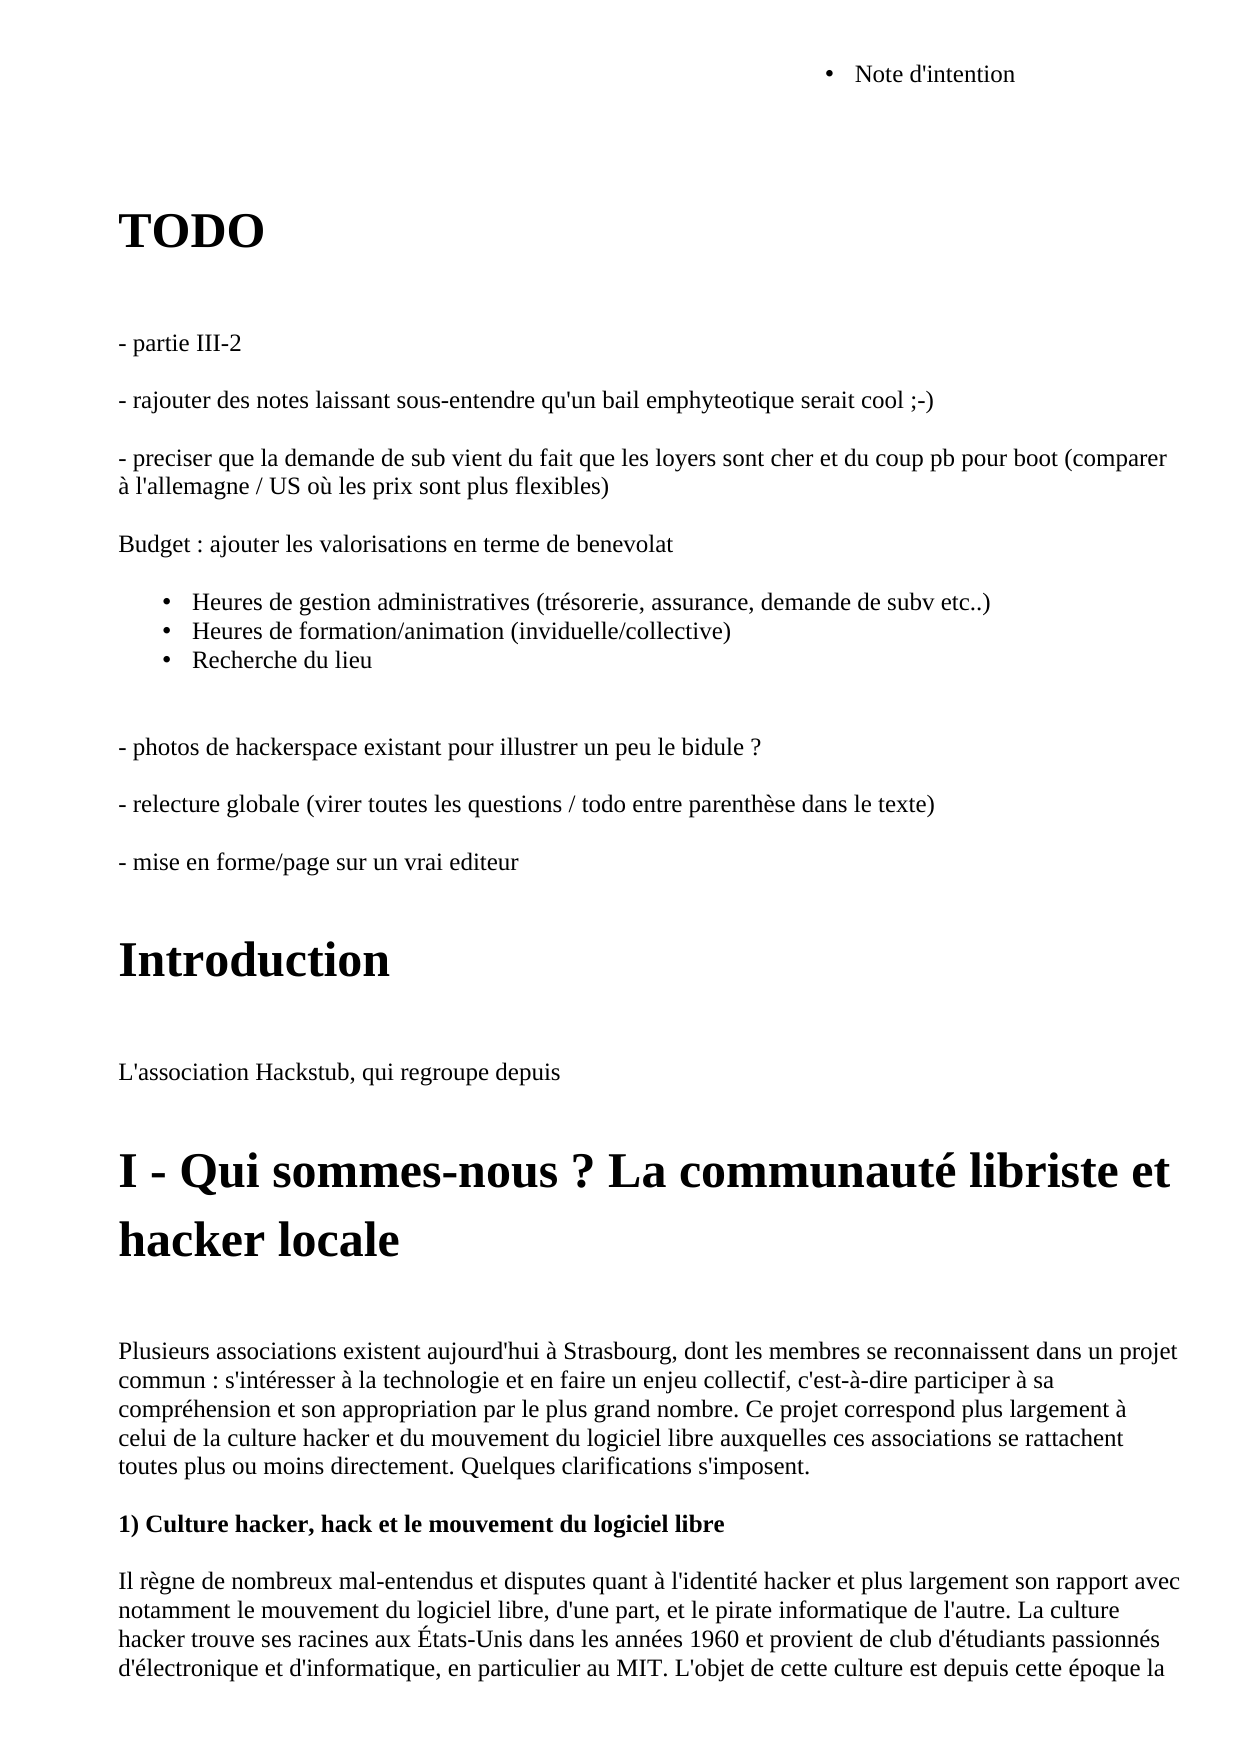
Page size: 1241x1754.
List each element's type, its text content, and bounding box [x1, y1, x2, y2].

text - photos de hackerspace existant pour illustrer un peu le bidule ? - relecture globale (virer toutes les questions / todo entre parenthèse dans le texte) - mise en forme/page sur un vrai editeur [118, 703, 1181, 875]
text L'association Hackstub, qui regroupe depuis [118, 1028, 1181, 1086]
list Recherche du lieu [162, 645, 1181, 673]
subtitle Introduction [118, 930, 1181, 987]
subtitle I - Qui sommes-nous ? La communauté libriste et hacker locale [118, 1140, 1181, 1267]
list Heures de formation/animation (inviduelle/collective) [162, 616, 1181, 645]
list Note d'intention [825, 59, 1181, 88]
list Heures de gestion administratives (trésorerie, assurance, demande de subv etc..) [162, 587, 1181, 616]
subtitle TODO [118, 201, 1181, 258]
text - partie III-2 - rajouter des notes laissant sous-entendre qu'un bail emphyteotique serait cool ;-) - preciser que la demande de sub vient du fait que les loyers sont cher et du coup pb pour boot (comparer à l'allemagne / US où les prix sont plus flexibles) Budget : ajouter les valorisations en terme de benevolat [118, 299, 1181, 558]
text Plusieurs associations existent aujourd'hui à Strasbourg, dont les membres se reconnaissent dans un projet commun : s'intéresser à la technologie et en faire un enjeu collectif, c'est-à-dire participer à sa compréhension et son appropriation par le plus grand nombre. Ce projet correspond plus largement à celui de la culture hacker et du mouvement du logiciel libre auxquelles ces associations se rattachent toutes plus ou moins directement. Quelques clarifications s'imposent. 1) Culture hacker, hack et le mouvement du logiciel libre Il règne de nombreux mal-entendus et disputes quant à l'identité hacker et plus largement son rapport avec notamment le mouvement du logiciel libre, d'une part, et le pirate informatique de l'autre. La culture hacker trouve ses racines aux États-Unis dans les années 1960 et provient de club d'étudiants passionnés d'électronique et d'informatique, en particulier au MIT. L'objet de cette culture est depuis cette époque la [118, 1308, 1181, 1681]
